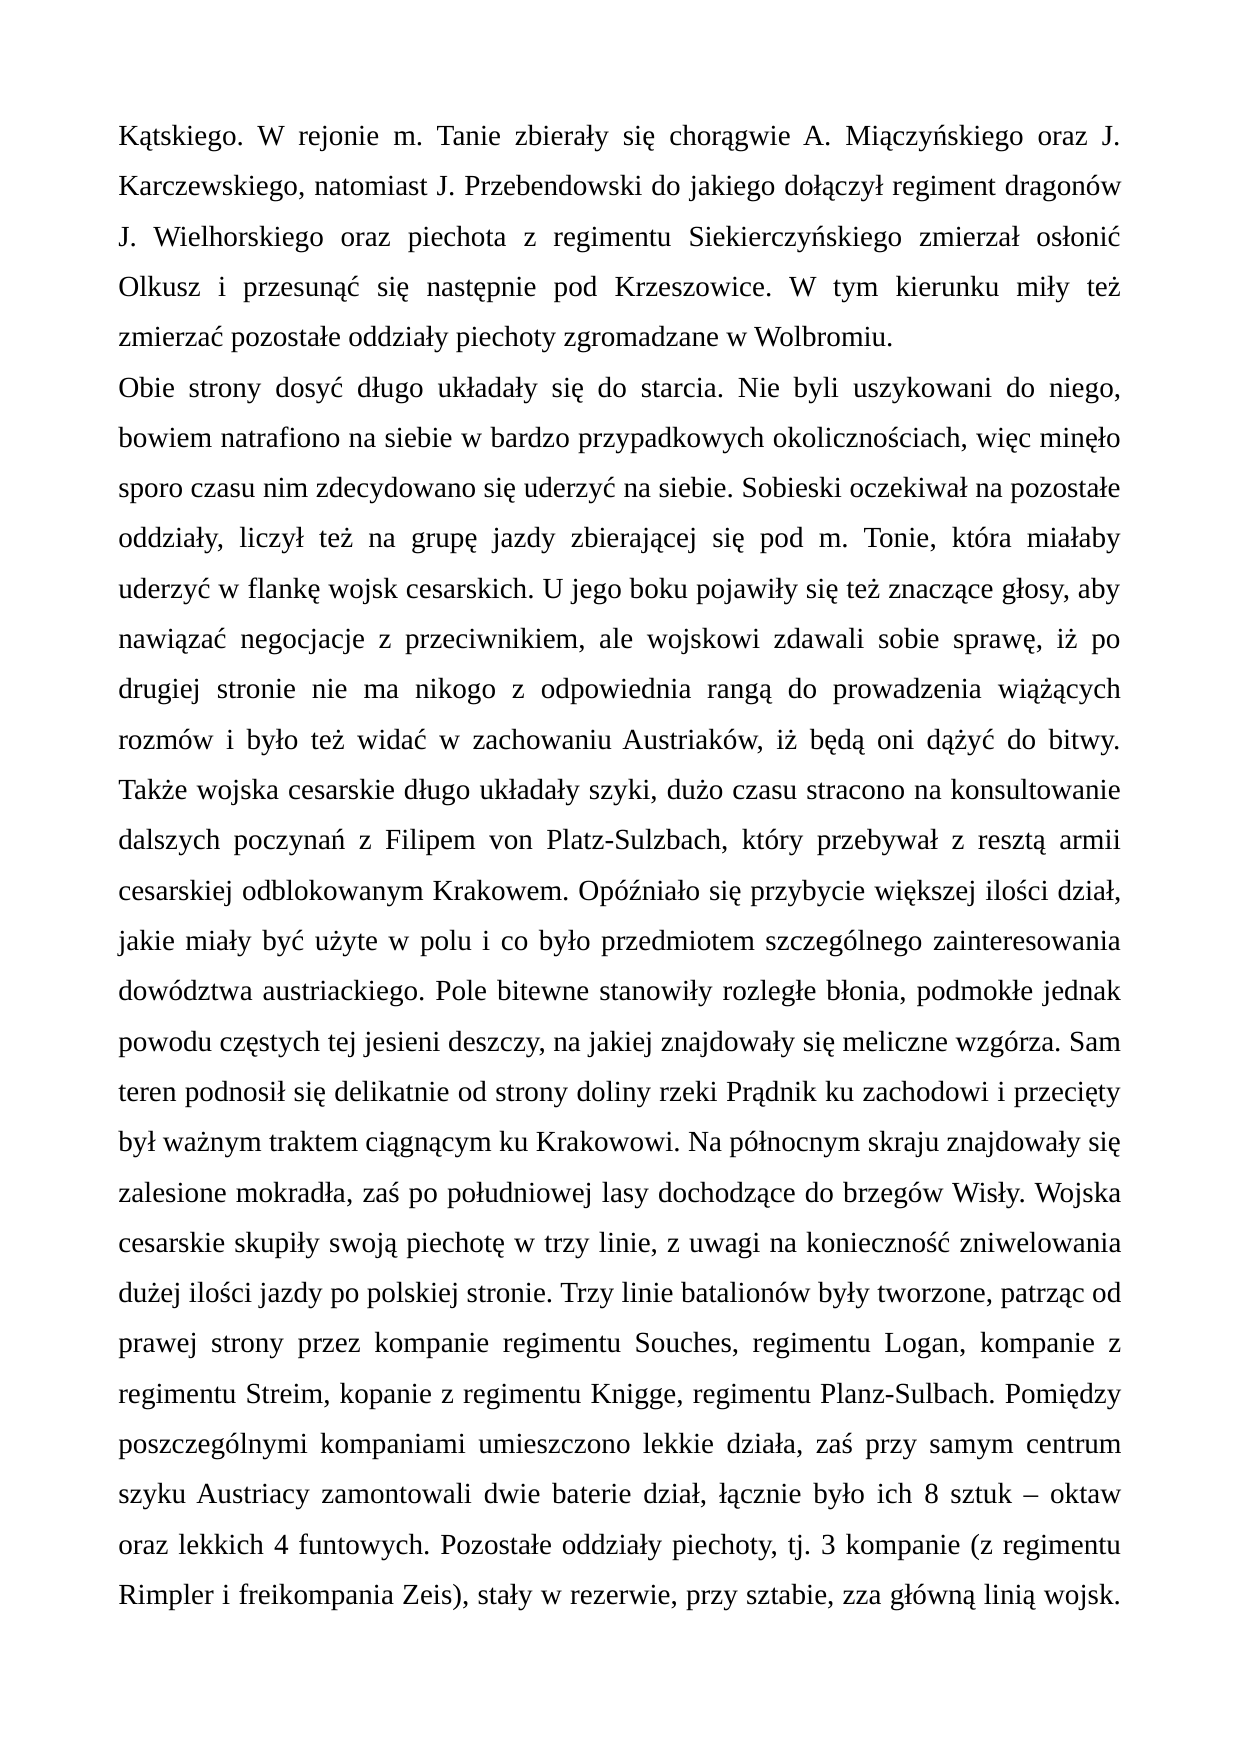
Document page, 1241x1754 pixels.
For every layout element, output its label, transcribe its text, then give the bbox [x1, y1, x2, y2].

text Kątskiego. W rejonie m. Tanie zbierały się chorągwie A. Miączyńskiego oraz J. Karczewskiego, natomiast J. Przebendowski do jakiego dołączył regiment dragonów J. Wielhorskiego oraz piechota z regimentu Siekierczyńskiego zmierzał osłonić Olkusz i przesunąć się następnie pod Krzeszowice. W tym kierunku miły też zmierzać pozostałe oddziały piechoty zgromadzane w Wolbromiu. [118, 118, 1122, 353]
text Obie strony dosyć długo układały się do starcia. Nie byli uszykowani do niego, bowiem natrafiono na siebie w bardzo przypadkowych okolicznościach, więc minęło sporo czasu nim zdecydowano się uderzyć na siebie. Sobieski oczekiwał na pozostałe oddziały, liczył też na grupę jazdy zbierającej się pod m. Tonie, która miałaby uderzyć w flankę wojsk cesarskich. U jego boku pojawiły się też znaczące głosy, aby nawiązać negocjacje z przeciwnikiem, ale wojskowi zdawali sobie sprawę, iż po drugiej stronie nie ma nikogo z odpowiednia rangą do prowadzenia wiążących rozmów i było też widać w zachowaniu Austriaków, iż będą oni dążyć do bitwy. Także wojska cesarskie długo układały szyki, dużo czasu stracono na konsultowanie dalszych poczynań z Filipem von Platz-Sulzbach, który przebywał z resztą armii cesarskiej odblokowanym Krakowem. Opóźniało się przybycie większej ilości dział, jakie miały być użyte w polu i co było przedmiotem szczególnego zainteresowania dowództwa austriackiego. Pole bitewne stanowiły rozległe błonia, podmokłe jednak powodu częstych tej jesieni deszczy, na jakiej znajdowały się meliczne wzgórza. Sam teren podnosił się delikatnie od strony doliny rzeki Prądnik ku zachodowi i przecięty był ważnym traktem ciągnącym ku Krakowowi. Na północnym skraju znajdowały się zalesione mokradła, zaś po południowej lasy dochodzące do brzegów Wisły. Wojska cesarskie skupiły swoją piechotę w trzy linie, z uwagi na konieczność zniwelowania dużej ilości jazdy po polskiej stronie. Trzy linie batalionów były tworzone, patrząc od prawej strony przez kompanie regimentu Souches, regimentu Logan, kompanie z regimentu Streim, kopanie z regimentu Knigge, regimentu Planz-Sulbach. Pomiędzy poszczególnymi kompaniami umieszczono lekkie działa, zaś przy samym centrum szyku Austriacy zamontowali dwie baterie dział, łącznie było ich 8 sztuk – oktaw oraz lekkich 4 funtowych. Pozostałe oddziały piechoty, tj. 3 kompanie (z regimentu Rimpler i freikompania Zeis), stały w rezerwie, przy sztabie, zza główną linią wojsk. [118, 370, 1122, 1611]
